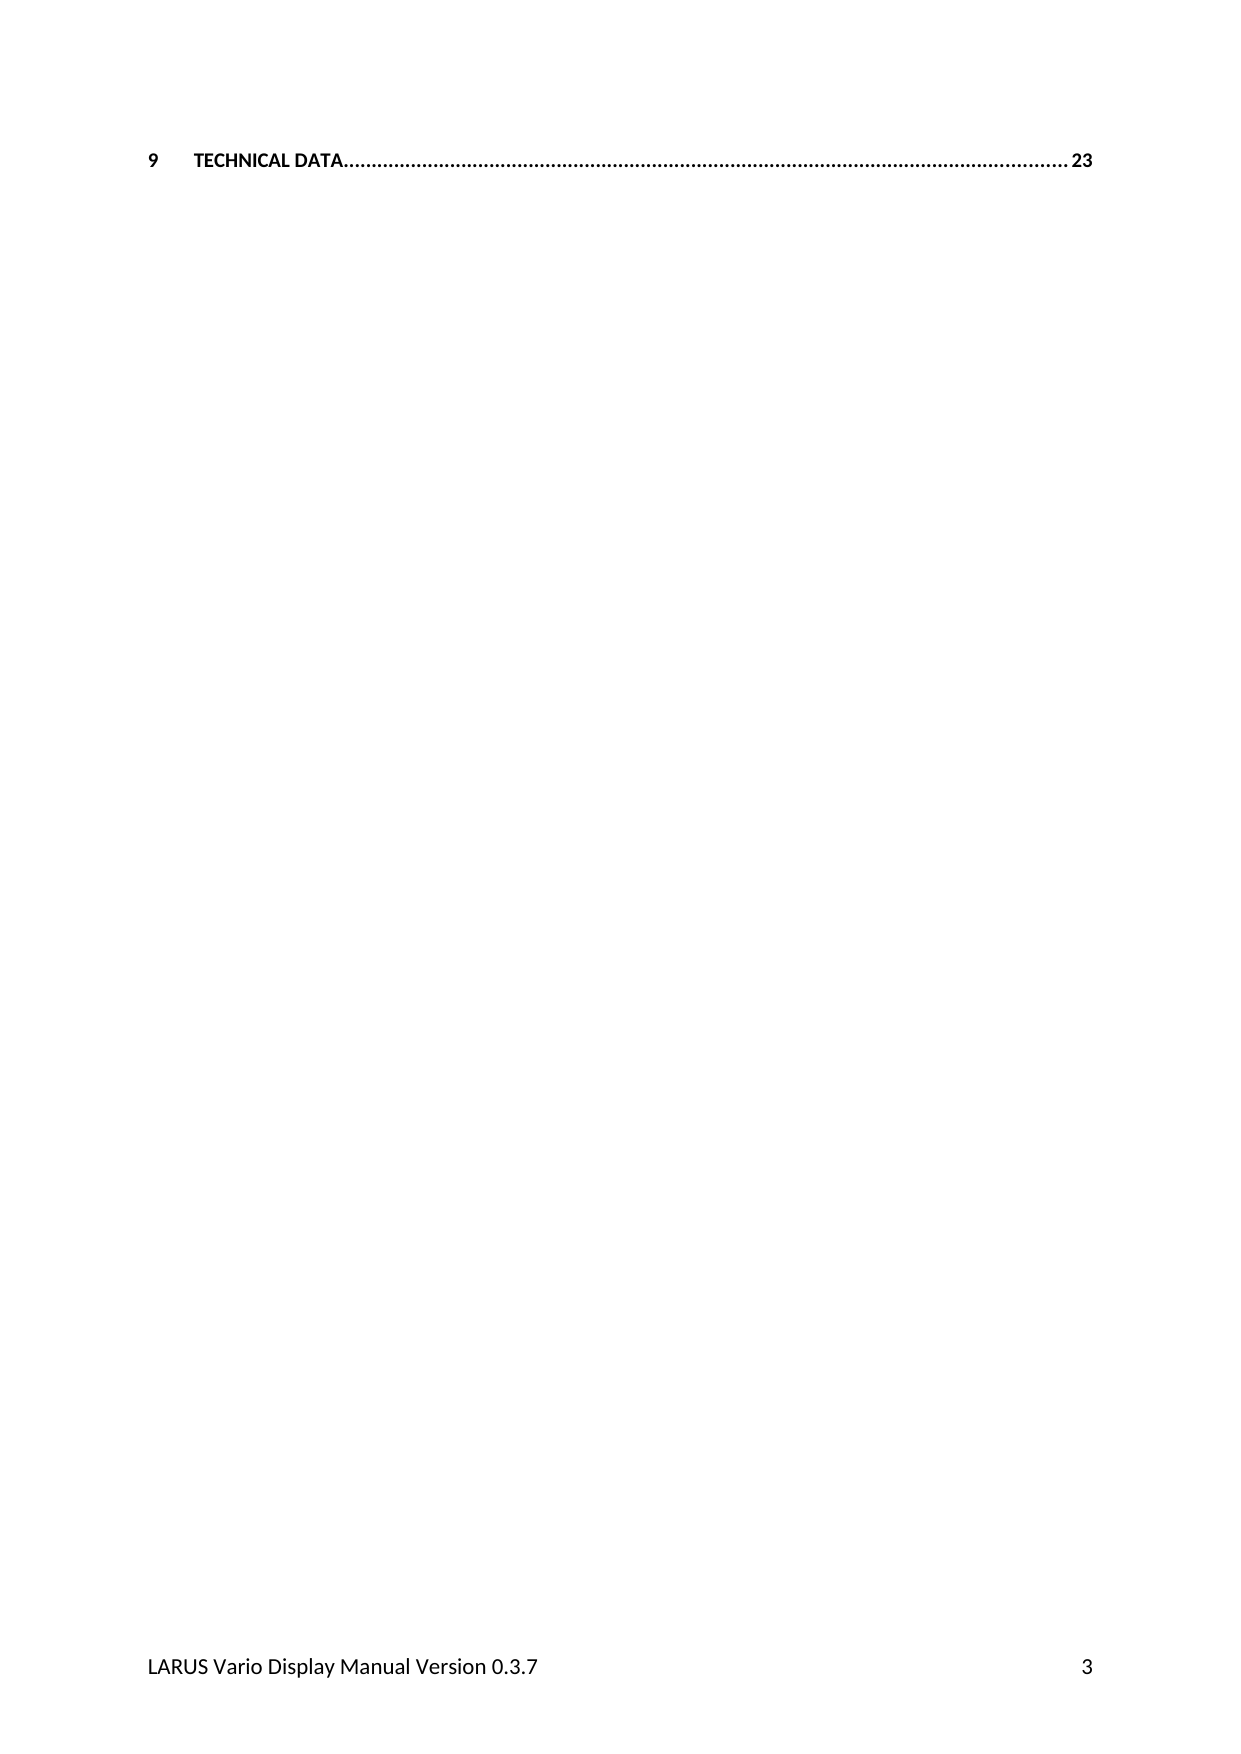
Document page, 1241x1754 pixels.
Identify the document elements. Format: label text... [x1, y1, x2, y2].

text 9 Technical Data 23 [148, 148, 1093, 173]
